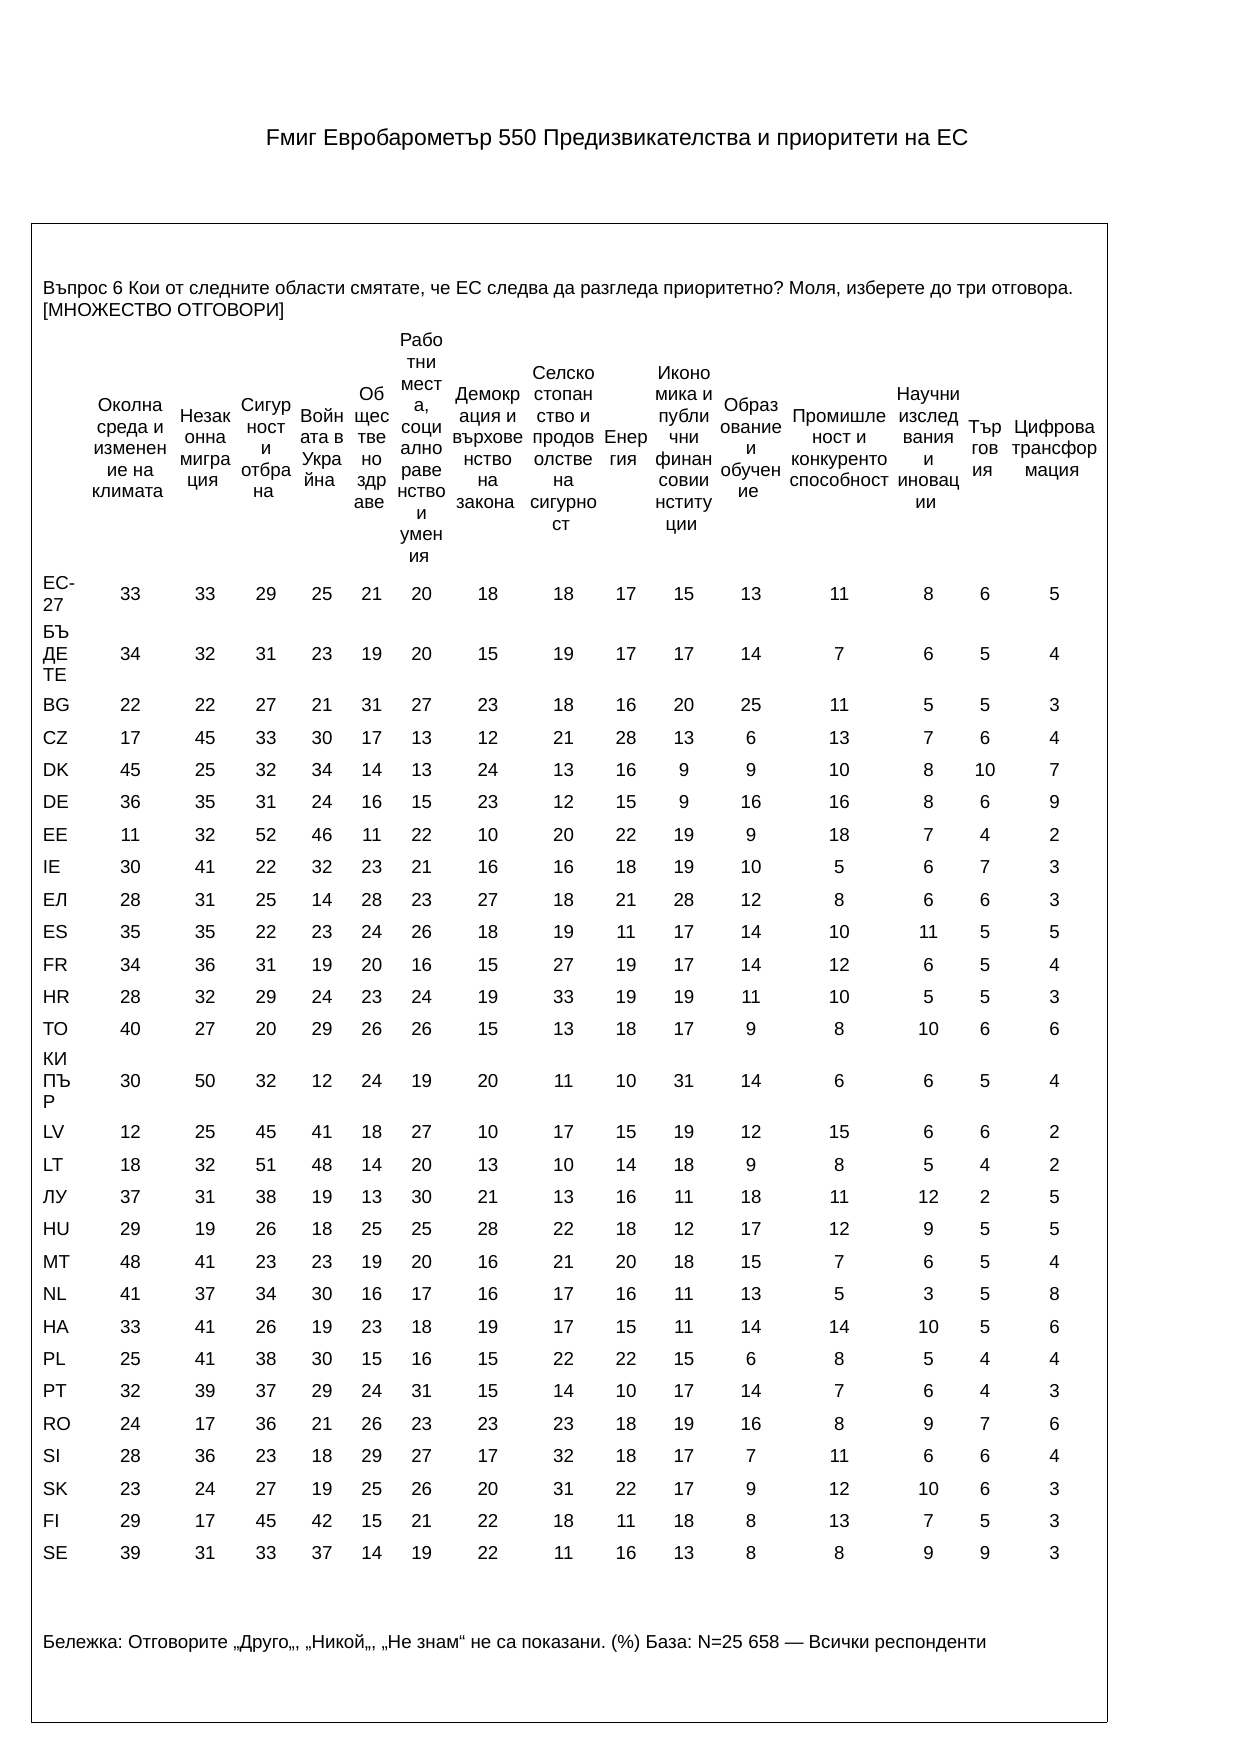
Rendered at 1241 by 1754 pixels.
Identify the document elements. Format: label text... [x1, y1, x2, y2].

table_cell Сигурност и отбрана [237, 326, 294, 569]
table_cell 36 [237, 1407, 294, 1439]
table_cell [449, 1569, 526, 1602]
table_cell 6 [716, 1343, 785, 1375]
table_cell 16 [449, 1245, 526, 1278]
table_cell ЕС-27 [40, 569, 81, 618]
table_cell [173, 1569, 237, 1602]
table_cell 9 [716, 1148, 785, 1180]
table_cell 9 [716, 754, 785, 786]
table_cell 4 [964, 818, 1006, 851]
table_cell 28 [600, 721, 651, 753]
table_cell 10 [785, 916, 893, 948]
table_cell 42 [294, 1504, 349, 1537]
table_cell 13 [785, 721, 893, 753]
table_cell [81, 1245, 87, 1278]
table_cell 14 [349, 1537, 394, 1569]
table_cell 18 [600, 851, 651, 883]
table_cell [81, 851, 87, 883]
table_cell [81, 1537, 87, 1569]
table_cell 8 [893, 569, 963, 618]
table_cell 16 [394, 948, 449, 980]
table_cell 22 [237, 916, 294, 948]
table_cell 12 [893, 1180, 963, 1213]
table_cell 18 [716, 1180, 785, 1213]
table_cell 30 [294, 1343, 349, 1375]
table_cell 7 [893, 1504, 963, 1537]
table_cell 10 [716, 851, 785, 883]
table_cell 19 [449, 980, 526, 1013]
table_cell LT [40, 1148, 81, 1180]
table_cell 19 [651, 818, 716, 851]
table_cell 38 [237, 1180, 294, 1213]
table_cell 15 [716, 1245, 785, 1278]
table_cell Околна среда и изменение на климата [87, 326, 173, 569]
table_cell НА [40, 1310, 81, 1342]
table_cell 8 [893, 786, 963, 818]
table_cell 28 [87, 883, 173, 916]
table_cell [81, 1180, 87, 1213]
table_cell LV [40, 1116, 81, 1148]
table_cell 38 [237, 1343, 294, 1375]
table_cell 22 [449, 1537, 526, 1569]
table_cell 9 [716, 818, 785, 851]
table_cell [81, 569, 87, 618]
table_cell 17 [651, 1013, 716, 1045]
table_cell 32 [173, 818, 237, 851]
table_cell 24 [173, 1472, 237, 1504]
table_cell 15 [785, 1116, 893, 1148]
table_cell 14 [716, 1310, 785, 1342]
table_cell 16 [349, 1278, 394, 1310]
table_cell 20 [394, 1148, 449, 1180]
table_cell 52 [237, 818, 294, 851]
table_cell [349, 1569, 394, 1602]
table_cell 11 [651, 1310, 716, 1342]
table_cell 4 [1006, 1440, 1103, 1472]
table_cell 17 [651, 1472, 716, 1504]
table_cell RO [40, 1407, 81, 1439]
table_cell [81, 689, 87, 721]
table_cell 17 [449, 1440, 526, 1472]
table_cell 7 [1006, 754, 1103, 786]
table_cell 20 [394, 569, 449, 618]
table_cell 6 [785, 1045, 893, 1116]
table_cell 24 [294, 980, 349, 1013]
table_cell 16 [349, 786, 394, 818]
table_cell [81, 980, 87, 1013]
table_cell 13 [526, 1013, 600, 1045]
table_cell FR [40, 948, 81, 980]
table_cell 11 [893, 916, 963, 948]
table_cell 11 [600, 916, 651, 948]
table_cell 26 [394, 916, 449, 948]
table_cell 10 [893, 1310, 963, 1342]
table_cell [716, 1569, 785, 1602]
table_cell 18 [526, 569, 600, 618]
table_cell 19 [526, 916, 600, 948]
table_cell 5 [893, 1343, 963, 1375]
table_cell 9 [964, 1537, 1006, 1569]
table_cell 7 [893, 721, 963, 753]
table_cell 35 [87, 916, 173, 948]
table_cell 17 [394, 1278, 449, 1310]
table_cell 32 [294, 851, 349, 883]
table_cell 20 [449, 1472, 526, 1504]
table_cell 13 [394, 754, 449, 786]
table_cell 25 [294, 569, 349, 618]
table_cell 25 [173, 754, 237, 786]
table_cell 10 [600, 1375, 651, 1407]
table_cell 14 [785, 1310, 893, 1342]
table_cell 20 [237, 1013, 294, 1045]
table_cell 3 [893, 1278, 963, 1310]
table_cell 29 [294, 1013, 349, 1045]
table_cell 48 [294, 1148, 349, 1180]
table_cell 23 [294, 618, 349, 689]
table_cell 8 [893, 754, 963, 786]
table_cell 9 [893, 1213, 963, 1245]
table_cell 2 [1006, 1148, 1103, 1180]
table_cell 4 [1006, 1245, 1103, 1278]
table_cell 41 [173, 1245, 237, 1278]
table_cell 22 [526, 1213, 600, 1245]
table_cell 13 [651, 721, 716, 753]
table_cell 41 [87, 1278, 173, 1310]
table_cell 50 [173, 1045, 237, 1116]
table_cell 14 [716, 1045, 785, 1116]
table_cell 23 [449, 1407, 526, 1439]
table_cell 5 [1006, 1180, 1103, 1213]
table_cell 10 [785, 754, 893, 786]
table_cell 7 [893, 818, 963, 851]
table_cell 5 [964, 1310, 1006, 1342]
table_cell 32 [237, 1045, 294, 1116]
table_cell 10 [785, 980, 893, 1013]
table_cell 16 [449, 851, 526, 883]
table_cell 16 [600, 1278, 651, 1310]
table_cell Работни места, социално равенство и умения [394, 326, 449, 569]
table_cell 9 [651, 786, 716, 818]
table_cell [87, 1569, 173, 1602]
table_cell 24 [87, 1407, 173, 1439]
table_cell 3 [1006, 1375, 1103, 1407]
table_cell [81, 1504, 87, 1537]
table_cell 25 [173, 1116, 237, 1148]
table_cell 31 [173, 1180, 237, 1213]
table_cell 19 [294, 948, 349, 980]
table_cell 24 [349, 916, 394, 948]
table_cell 19 [600, 980, 651, 1013]
table_cell 5 [964, 1213, 1006, 1245]
table_cell 20 [349, 948, 394, 980]
table_cell 23 [237, 1245, 294, 1278]
table_cell 18 [449, 916, 526, 948]
table_cell 26 [237, 1213, 294, 1245]
table_cell 32 [526, 1440, 600, 1472]
table_cell 16 [716, 1407, 785, 1439]
table_cell 14 [526, 1375, 600, 1407]
table_cell 6 [964, 1013, 1006, 1045]
table_cell 4 [1006, 721, 1103, 753]
table_cell [81, 721, 87, 753]
table_cell 25 [237, 883, 294, 916]
table_cell 4 [964, 1148, 1006, 1180]
table_cell 6 [964, 1440, 1006, 1472]
table_cell 5 [964, 980, 1006, 1013]
table_cell [81, 916, 87, 948]
table_cell 11 [349, 818, 394, 851]
table_cell 37 [237, 1375, 294, 1407]
table_cell 5 [893, 689, 963, 721]
table_cell 27 [526, 948, 600, 980]
table_cell 22 [394, 818, 449, 851]
table_cell 23 [87, 1472, 173, 1504]
table_cell 25 [349, 1472, 394, 1504]
table_cell 10 [893, 1472, 963, 1504]
table_cell Войната в Украйна [294, 326, 349, 569]
table_cell 18 [600, 1213, 651, 1245]
table_cell [526, 1569, 600, 1602]
table_cell 13 [449, 1148, 526, 1180]
table_cell 4 [964, 1375, 1006, 1407]
table_cell FI [40, 1504, 81, 1537]
table_cell 34 [87, 948, 173, 980]
table_cell 22 [600, 1343, 651, 1375]
table_cell 33 [87, 569, 173, 618]
table_cell 3 [1006, 1537, 1103, 1569]
table_cell 8 [716, 1504, 785, 1537]
table_cell 15 [449, 948, 526, 980]
table_cell 45 [237, 1504, 294, 1537]
table_cell 7 [785, 1375, 893, 1407]
table_cell 26 [237, 1310, 294, 1342]
table_cell 7 [716, 1440, 785, 1472]
table_cell Незаконна миграция [173, 326, 237, 569]
table_cell 20 [526, 818, 600, 851]
table_cell 7 [964, 1407, 1006, 1439]
table_cell 17 [87, 721, 173, 753]
table_cell 22 [526, 1343, 600, 1375]
table_cell 31 [349, 689, 394, 721]
table_cell 28 [349, 883, 394, 916]
table_cell 18 [449, 569, 526, 618]
table_cell 15 [600, 786, 651, 818]
table_cell 31 [394, 1375, 449, 1407]
table_cell 4 [1006, 1343, 1103, 1375]
table_cell 21 [600, 883, 651, 916]
table_cell 18 [600, 1440, 651, 1472]
table_cell 29 [237, 980, 294, 1013]
table_cell 21 [526, 1245, 600, 1278]
table_cell 31 [526, 1472, 600, 1504]
table_cell 9 [651, 754, 716, 786]
table_cell 18 [394, 1310, 449, 1342]
table_cell [81, 1375, 87, 1407]
table_cell 17 [651, 1375, 716, 1407]
table_cell 11 [785, 689, 893, 721]
table_cell [81, 754, 87, 786]
table_cell 26 [394, 1472, 449, 1504]
table_cell 14 [349, 754, 394, 786]
table_cell [81, 818, 87, 851]
table_cell 31 [237, 618, 294, 689]
table_cell 18 [294, 1213, 349, 1245]
table_cell 16 [394, 1343, 449, 1375]
table_cell 8 [785, 1407, 893, 1439]
table_cell 13 [785, 1504, 893, 1537]
table_cell 27 [394, 1440, 449, 1472]
table_cell 32 [173, 980, 237, 1013]
table_cell 10 [449, 818, 526, 851]
table_cell 6 [893, 1440, 963, 1472]
table_cell 27 [237, 1472, 294, 1504]
table_cell [40, 326, 81, 569]
table_cell 27 [449, 883, 526, 916]
table_cell 16 [600, 754, 651, 786]
table_cell [1006, 1569, 1103, 1602]
table_cell ЛУ [40, 1180, 81, 1213]
table_cell 5 [964, 618, 1006, 689]
table_cell 5 [964, 948, 1006, 980]
table_cell 33 [526, 980, 600, 1013]
table_cell 6 [964, 883, 1006, 916]
table_cell 23 [349, 980, 394, 1013]
table_cell 11 [785, 1440, 893, 1472]
table_cell 8 [785, 883, 893, 916]
table_cell 16 [600, 1180, 651, 1213]
table_cell 45 [87, 754, 173, 786]
table_cell 9 [716, 1472, 785, 1504]
table_cell 25 [716, 689, 785, 721]
table_cell 18 [600, 1407, 651, 1439]
table_cell 39 [173, 1375, 237, 1407]
table_cell 5 [893, 980, 963, 1013]
table_cell [81, 1569, 87, 1602]
table_cell 12 [785, 1213, 893, 1245]
table_cell [81, 883, 87, 916]
table_cell Енергия [600, 326, 651, 569]
table_cell 8 [785, 1537, 893, 1569]
table_cell 13 [651, 1537, 716, 1569]
table_cell 41 [294, 1116, 349, 1148]
table_cell 21 [349, 569, 394, 618]
table_cell 23 [294, 1245, 349, 1278]
table_cell [394, 1569, 449, 1602]
table_cell [600, 1569, 651, 1602]
table_cell 41 [173, 1343, 237, 1375]
table_cell 19 [294, 1472, 349, 1504]
table_cell EE [40, 818, 81, 851]
table_cell 27 [237, 689, 294, 721]
table_cell 51 [237, 1148, 294, 1180]
table_cell [40, 1569, 81, 1602]
table_cell 18 [526, 1504, 600, 1537]
table_cell 31 [173, 1537, 237, 1569]
table_cell BG [40, 689, 81, 721]
table_cell 27 [394, 1116, 449, 1148]
table_cell 11 [600, 1504, 651, 1537]
table_cell 19 [294, 1310, 349, 1342]
table_cell 6 [716, 721, 785, 753]
table_cell [651, 1569, 716, 1602]
table_cell 31 [173, 883, 237, 916]
table_cell MT [40, 1245, 81, 1278]
table_cell 13 [526, 754, 600, 786]
table_cell 19 [173, 1213, 237, 1245]
table_cell 6 [893, 618, 963, 689]
table_cell 35 [173, 916, 237, 948]
table_cell 13 [394, 721, 449, 753]
table_cell 37 [294, 1537, 349, 1569]
table_cell 6 [964, 786, 1006, 818]
table_cell 21 [449, 1180, 526, 1213]
table_cell [785, 1569, 893, 1602]
table_cell 18 [651, 1504, 716, 1537]
table_cell 22 [600, 818, 651, 851]
table_cell 11 [716, 980, 785, 1013]
table_cell 31 [237, 786, 294, 818]
table_cell 12 [651, 1213, 716, 1245]
table_cell 31 [237, 948, 294, 980]
table_cell 17 [349, 721, 394, 753]
table_cell SI [40, 1440, 81, 1472]
table_cell 7 [785, 618, 893, 689]
table_cell PL [40, 1343, 81, 1375]
table_cell Цифрова трансформация [1006, 326, 1103, 569]
table_cell 16 [785, 786, 893, 818]
table_cell 20 [449, 1045, 526, 1116]
table_cell 25 [349, 1213, 394, 1245]
table_cell Демокрация и върховенство на закона [449, 326, 526, 569]
table_cell 21 [394, 851, 449, 883]
table_cell 46 [294, 818, 349, 851]
table_cell [81, 326, 87, 569]
table_cell 8 [785, 1343, 893, 1375]
table_cell [81, 1310, 87, 1342]
table_cell 21 [394, 1504, 449, 1537]
table_cell 5 [785, 851, 893, 883]
table_cell 30 [87, 851, 173, 883]
table_cell 10 [449, 1116, 526, 1148]
table_cell 30 [294, 721, 349, 753]
table_cell Образование и обучение [716, 326, 785, 569]
table_cell 36 [173, 948, 237, 980]
table_cell 13 [349, 1180, 394, 1213]
table_cell 20 [394, 1245, 449, 1278]
table_cell 24 [394, 980, 449, 1013]
table_cell 3 [1006, 1472, 1103, 1504]
table_cell [964, 1569, 1006, 1602]
table_cell 13 [716, 1278, 785, 1310]
table_cell 29 [294, 1375, 349, 1407]
table_cell 22 [237, 851, 294, 883]
table_cell 28 [651, 883, 716, 916]
table_cell 15 [651, 569, 716, 618]
table_cell 6 [964, 1472, 1006, 1504]
table_cell [81, 1148, 87, 1180]
table_cell 14 [716, 618, 785, 689]
table_cell 14 [294, 883, 349, 916]
table_cell 36 [173, 1440, 237, 1472]
table_cell 6 [964, 721, 1006, 753]
table_cell 14 [716, 916, 785, 948]
table_cell 30 [87, 1045, 173, 1116]
table_cell 12 [294, 1045, 349, 1116]
table_cell DK [40, 754, 81, 786]
table_cell 5 [964, 1278, 1006, 1310]
table_cell 10 [526, 1148, 600, 1180]
table_cell 9 [893, 1407, 963, 1439]
table_cell 17 [526, 1116, 600, 1148]
table_cell 29 [87, 1504, 173, 1537]
table_cell 15 [449, 1375, 526, 1407]
table_cell 17 [651, 948, 716, 980]
table_cell 40 [87, 1013, 173, 1045]
table_cell 18 [785, 818, 893, 851]
table_cell 16 [449, 1278, 526, 1310]
table_cell 23 [349, 851, 394, 883]
table_cell 17 [600, 618, 651, 689]
table_cell 17 [600, 569, 651, 618]
table_cell 18 [526, 689, 600, 721]
table_cell 22 [449, 1504, 526, 1537]
table_cell 23 [394, 1407, 449, 1439]
table_cell 6 [893, 948, 963, 980]
table_cell 12 [526, 786, 600, 818]
table_cell 25 [87, 1343, 173, 1375]
table_cell 34 [237, 1278, 294, 1310]
table_cell SE [40, 1537, 81, 1569]
table_cell 8 [785, 1148, 893, 1180]
table_cell 11 [526, 1045, 600, 1116]
table_cell 20 [394, 618, 449, 689]
table_cell 23 [449, 786, 526, 818]
table_cell 19 [449, 1310, 526, 1342]
table_cell 23 [349, 1310, 394, 1342]
table_cell 35 [173, 786, 237, 818]
table_cell CZ [40, 721, 81, 753]
table_cell 3 [1006, 883, 1103, 916]
table_cell [81, 1343, 87, 1375]
table_cell [81, 786, 87, 818]
table_cell 7 [964, 851, 1006, 883]
table_cell 18 [600, 1013, 651, 1045]
table_cell 6 [893, 1116, 963, 1148]
table_cell 14 [349, 1148, 394, 1180]
table_cell 4 [964, 1343, 1006, 1375]
table_cell 19 [600, 948, 651, 980]
table_cell [294, 1569, 349, 1602]
table_cell 22 [173, 689, 237, 721]
table_cell 45 [237, 1116, 294, 1148]
table_cell 17 [651, 618, 716, 689]
table_cell 12 [785, 948, 893, 980]
table_cell 29 [349, 1440, 394, 1472]
table_cell 23 [294, 916, 349, 948]
table_cell 33 [87, 1310, 173, 1342]
table_cell 18 [349, 1116, 394, 1148]
table_cell 6 [893, 883, 963, 916]
table_cell 9 [716, 1013, 785, 1045]
table_cell 5 [964, 689, 1006, 721]
table_cell 3 [1006, 980, 1103, 1013]
table_cell HR [40, 980, 81, 1013]
table_cell 24 [349, 1045, 394, 1116]
table_cell 36 [87, 786, 173, 818]
table_cell 19 [294, 1180, 349, 1213]
table_cell 16 [526, 851, 600, 883]
table_cell 23 [394, 883, 449, 916]
table_cell 5 [964, 1045, 1006, 1116]
table_cell 32 [173, 618, 237, 689]
table_cell 12 [716, 1116, 785, 1148]
table_cell 15 [449, 1343, 526, 1375]
table_cell 15 [600, 1310, 651, 1342]
table_cell HU [40, 1213, 81, 1245]
table_cell 16 [600, 689, 651, 721]
table_cell 12 [716, 883, 785, 916]
table_cell 24 [449, 754, 526, 786]
table_cell 22 [600, 1472, 651, 1504]
table_cell 18 [526, 883, 600, 916]
table_cell Промишленост и конкурентоспособност [785, 326, 893, 569]
table_cell 8 [716, 1537, 785, 1569]
table_cell 6 [893, 851, 963, 883]
table_cell 15 [349, 1504, 394, 1537]
table_cell [893, 1569, 963, 1602]
table_cell 21 [294, 1407, 349, 1439]
table_cell 6 [893, 1375, 963, 1407]
table_cell 30 [294, 1278, 349, 1310]
table_cell 15 [600, 1116, 651, 1148]
table_cell 23 [526, 1407, 600, 1439]
table_cell 26 [394, 1013, 449, 1045]
table_cell Бележка: Отговорите „Друго„, „Никой„, „Не знам“ не са показани. (%) База: N=25 658 — Всички респонденти [40, 1602, 1103, 1681]
table_cell 19 [349, 618, 394, 689]
table_cell 28 [87, 980, 173, 1013]
table_cell 15 [449, 618, 526, 689]
table_cell 4 [1006, 948, 1103, 980]
table_cell 21 [294, 689, 349, 721]
table_cell NL [40, 1278, 81, 1310]
table_cell 24 [294, 786, 349, 818]
table_cell Селско стопанство и продоволствена сигурност [526, 326, 600, 569]
table_cell Обществено здраве [349, 326, 394, 569]
table_cell 17 [173, 1407, 237, 1439]
table_cell 18 [651, 1245, 716, 1278]
table_cell 26 [349, 1013, 394, 1045]
table_cell 21 [526, 721, 600, 753]
table_cell 5 [964, 1504, 1006, 1537]
table_cell 25 [394, 1213, 449, 1245]
table_cell 17 [526, 1278, 600, 1310]
table_cell [81, 948, 87, 980]
table_cell 17 [716, 1213, 785, 1245]
table_cell [81, 1116, 87, 1148]
table_cell 19 [394, 1045, 449, 1116]
table_cell 10 [600, 1045, 651, 1116]
table_cell 11 [651, 1180, 716, 1213]
table_cell 26 [349, 1407, 394, 1439]
table_cell 16 [600, 1537, 651, 1569]
table_cell 29 [87, 1213, 173, 1245]
table_cell 5 [1006, 916, 1103, 948]
table_cell 6 [893, 1245, 963, 1278]
table_cell 2 [1006, 818, 1103, 851]
table_cell 41 [173, 1310, 237, 1342]
table_cell 11 [87, 818, 173, 851]
table_cell 19 [651, 1116, 716, 1148]
table_cell [81, 1213, 87, 1245]
table_header Въпрос 6 Кои от следните области смятате, че ЕС следва да разгледа приоритетно? Моля, изберете до три отговора. [МНОЖЕСТВО ОТГОВОРИ] [40, 270, 1103, 326]
table_cell 12 [785, 1472, 893, 1504]
table_cell 27 [173, 1013, 237, 1045]
table_cell 28 [87, 1440, 173, 1472]
table_cell 18 [87, 1148, 173, 1180]
table_cell 8 [785, 1013, 893, 1045]
table_cell 15 [651, 1343, 716, 1375]
table_cell 5 [893, 1148, 963, 1180]
table_cell [81, 1440, 87, 1472]
table_cell 32 [87, 1375, 173, 1407]
table_cell 12 [87, 1116, 173, 1148]
table_cell 6 [1006, 1310, 1103, 1342]
table_cell 29 [237, 569, 294, 618]
table_cell 20 [651, 689, 716, 721]
table_cell 48 [87, 1245, 173, 1278]
table_cell 45 [173, 721, 237, 753]
table_cell [237, 1569, 294, 1602]
table_cell 8 [1006, 1278, 1103, 1310]
table_cell 20 [600, 1245, 651, 1278]
table_cell Научни изследвания и иновации [893, 326, 963, 569]
table_cell 16 [716, 786, 785, 818]
table_cell IE [40, 851, 81, 883]
table_cell 10 [964, 754, 1006, 786]
table_cell 33 [173, 569, 237, 618]
table_cell 12 [449, 721, 526, 753]
table_cell 2 [1006, 1116, 1103, 1148]
table_cell ТО [40, 1013, 81, 1045]
table_cell 17 [173, 1504, 237, 1537]
table_cell 32 [173, 1148, 237, 1180]
table_cell 17 [526, 1310, 600, 1342]
table_cell [81, 1472, 87, 1504]
table_cell Търговия [964, 326, 1006, 569]
table_cell 34 [87, 618, 173, 689]
table_cell 31 [651, 1045, 716, 1116]
table_cell [81, 1407, 87, 1439]
table_cell [81, 1045, 87, 1116]
table_cell 22 [87, 689, 173, 721]
table_cell [81, 618, 87, 689]
table_cell ES [40, 916, 81, 948]
table_cell 27 [394, 689, 449, 721]
table_cell 5 [1006, 569, 1103, 618]
table_cell 37 [87, 1180, 173, 1213]
table_cell ЕЛ [40, 883, 81, 916]
table_cell 18 [294, 1440, 349, 1472]
table_cell 5 [964, 1245, 1006, 1278]
table_cell 3 [1006, 1504, 1103, 1537]
table_cell 34 [294, 754, 349, 786]
table_cell 37 [173, 1278, 237, 1310]
table_cell 3 [1006, 851, 1103, 883]
table_cell 30 [394, 1180, 449, 1213]
table_cell 19 [526, 618, 600, 689]
table_cell 15 [349, 1343, 394, 1375]
table_cell 19 [394, 1537, 449, 1569]
table_cell DE [40, 786, 81, 818]
table_cell 23 [237, 1440, 294, 1472]
table_cell 23 [449, 689, 526, 721]
table_cell 7 [785, 1245, 893, 1278]
table_cell 5 [1006, 1213, 1103, 1245]
table_cell БЪДЕТЕ [40, 618, 81, 689]
table_cell 9 [893, 1537, 963, 1569]
table_cell 11 [785, 569, 893, 618]
table_cell PT [40, 1375, 81, 1407]
table_cell 5 [964, 916, 1006, 948]
table_cell SK [40, 1472, 81, 1504]
table_cell 17 [651, 916, 716, 948]
table_cell 28 [449, 1213, 526, 1245]
table_cell 19 [651, 851, 716, 883]
table_cell 18 [651, 1148, 716, 1180]
table_cell 14 [600, 1148, 651, 1180]
table_cell 39 [87, 1537, 173, 1569]
table_cell 15 [449, 1013, 526, 1045]
table_cell 15 [394, 786, 449, 818]
table_cell 6 [964, 1116, 1006, 1148]
table_cell 17 [651, 1440, 716, 1472]
table_cell [81, 1013, 87, 1045]
table_cell 5 [785, 1278, 893, 1310]
table_cell 14 [716, 1375, 785, 1407]
table_cell 11 [526, 1537, 600, 1569]
table_cell 33 [237, 1537, 294, 1569]
table_cell КИПЪР [40, 1045, 81, 1116]
table_cell 24 [349, 1375, 394, 1407]
table_cell 11 [651, 1278, 716, 1310]
table_cell 2 [964, 1180, 1006, 1213]
table_cell 6 [1006, 1013, 1103, 1045]
table_cell 9 [1006, 786, 1103, 818]
table_cell 19 [651, 1407, 716, 1439]
table_cell 10 [893, 1013, 963, 1045]
table_cell 4 [1006, 618, 1103, 689]
table_cell 13 [526, 1180, 600, 1213]
table_cell 6 [1006, 1407, 1103, 1439]
table_cell 6 [893, 1045, 963, 1116]
table_cell 3 [1006, 689, 1103, 721]
table_cell 41 [173, 851, 237, 883]
table_cell 14 [716, 948, 785, 980]
table_cell 32 [237, 754, 294, 786]
table_cell Икономика и публични финансовиинституции [651, 326, 716, 569]
table_cell 11 [785, 1180, 893, 1213]
table_cell 4 [1006, 1045, 1103, 1116]
table_cell [81, 1278, 87, 1310]
table_cell 19 [349, 1245, 394, 1278]
table_cell 33 [237, 721, 294, 753]
table_cell 19 [651, 980, 716, 1013]
table_cell 13 [716, 569, 785, 618]
table_cell 6 [964, 569, 1006, 618]
